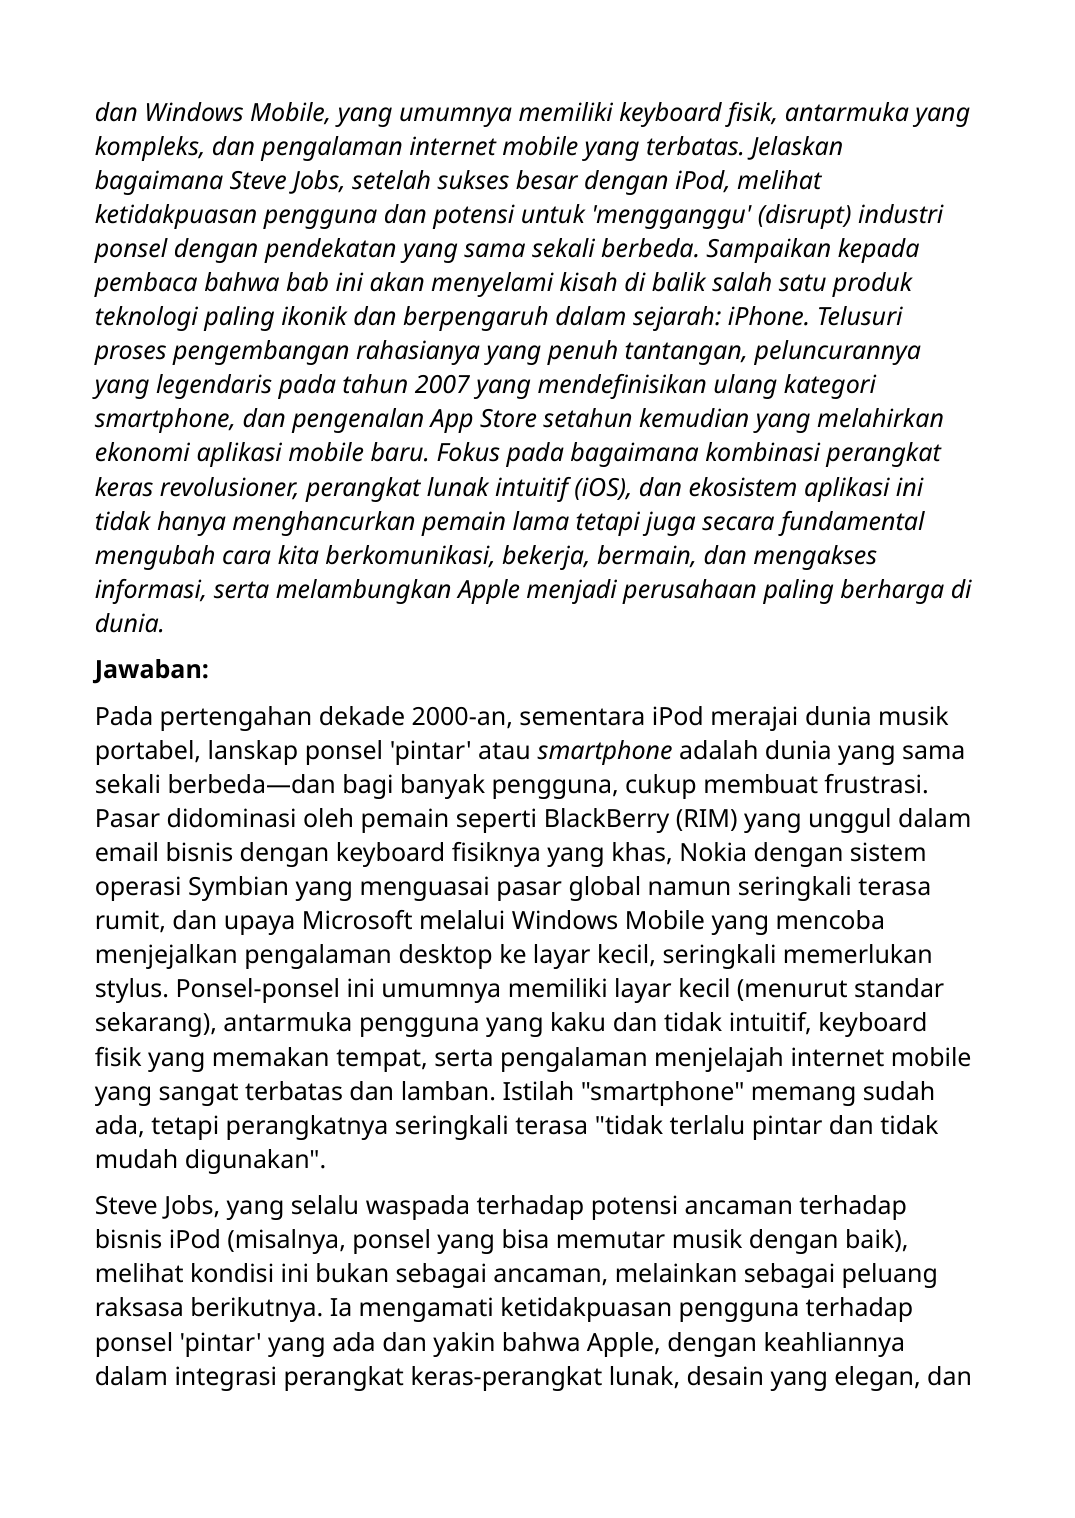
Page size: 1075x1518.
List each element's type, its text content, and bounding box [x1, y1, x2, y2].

text Pada pertengahan dekade 2000-an, sementara iPod merajai dunia musik portabel, lanskap ponsel 'pintar' atau smartphone adalah dunia yang sama sekali berbeda—dan bagi banyak pengguna, cukup membuat frustrasi. Pasar didominasi oleh pemain seperti BlackBerry (RIM) yang unggul dalam email bisnis dengan keyboard fisiknya yang khas, Nokia dengan sistem operasi Symbian yang menguasai pasar global namun seringkali terasa rumit, dan upaya Microsoft melalui Windows Mobile yang mencoba menjejalkan pengalaman desktop ke layar kecil, seringkali memerlukan stylus. Ponsel-ponsel ini umumnya memiliki layar kecil (menurut standar sekarang), antarmuka pengguna yang kaku dan tidak intuitif, keyboard fisik yang memakan tempat, serta pengalaman menjelajah internet mobile yang sangat terbatas dan lamban. Istilah "smartphone" memang sudah ada, tetapi perangkatnya seringkali terasa "tidak terlalu pintar dan tidak mudah digunakan". [94, 698, 980, 1175]
text Jawaban: [94, 652, 980, 686]
text dan Windows Mobile, yang umumnya memiliki keyboard fisik, antarmuka yang kompleks, dan pengalaman internet mobile yang terbatas. Jelaskan bagaimana Steve Jobs, setelah sukses besar dengan iPod, melihat ketidakpuasan pengguna dan potensi untuk 'mengganggu' (disrupt) industri ponsel dengan pendekatan yang sama sekali berbeda. Sampaikan kepada pembaca bahwa bab ini akan menyelami kisah di balik salah satu produk teknologi paling ikonik dan berpengaruh dalam sejarah: iPhone. Telusuri proses pengembangan rahasianya yang penuh tantangan, peluncurannya yang legendaris pada tahun 2007 yang mendefinisikan ulang kategori smartphone, dan pengenalan App Store setahun kemudian yang melahirkan ekonomi aplikasi mobile baru. Fokus pada bagaimana kombinasi perangkat keras revolusioner, perangkat lunak intuitif (iOS), dan ekosistem aplikasi ini tidak hanya menghancurkan pemain lama tetapi juga secara fundamental mengubah cara kita berkomunikasi, bekerja, bermain, dan mengakses informasi, serta melambungkan Apple menjadi perusahaan paling berharga di dunia. [94, 94, 980, 639]
text Steve Jobs, yang selalu waspada terhadap potensi ancaman terhadap bisnis iPod (misalnya, ponsel yang bisa memutar musik dengan baik), melihat kondisi ini bukan sebagai ancaman, melainkan sebagai peluang raksasa berikutnya. Ia mengamati ketidakpuasan pengguna terhadap ponsel 'pintar' yang ada dan yakin bahwa Apple, dengan keahliannya dalam integrasi perangkat keras-perangkat lunak, desain yang elegan, dan [94, 1188, 980, 1392]
